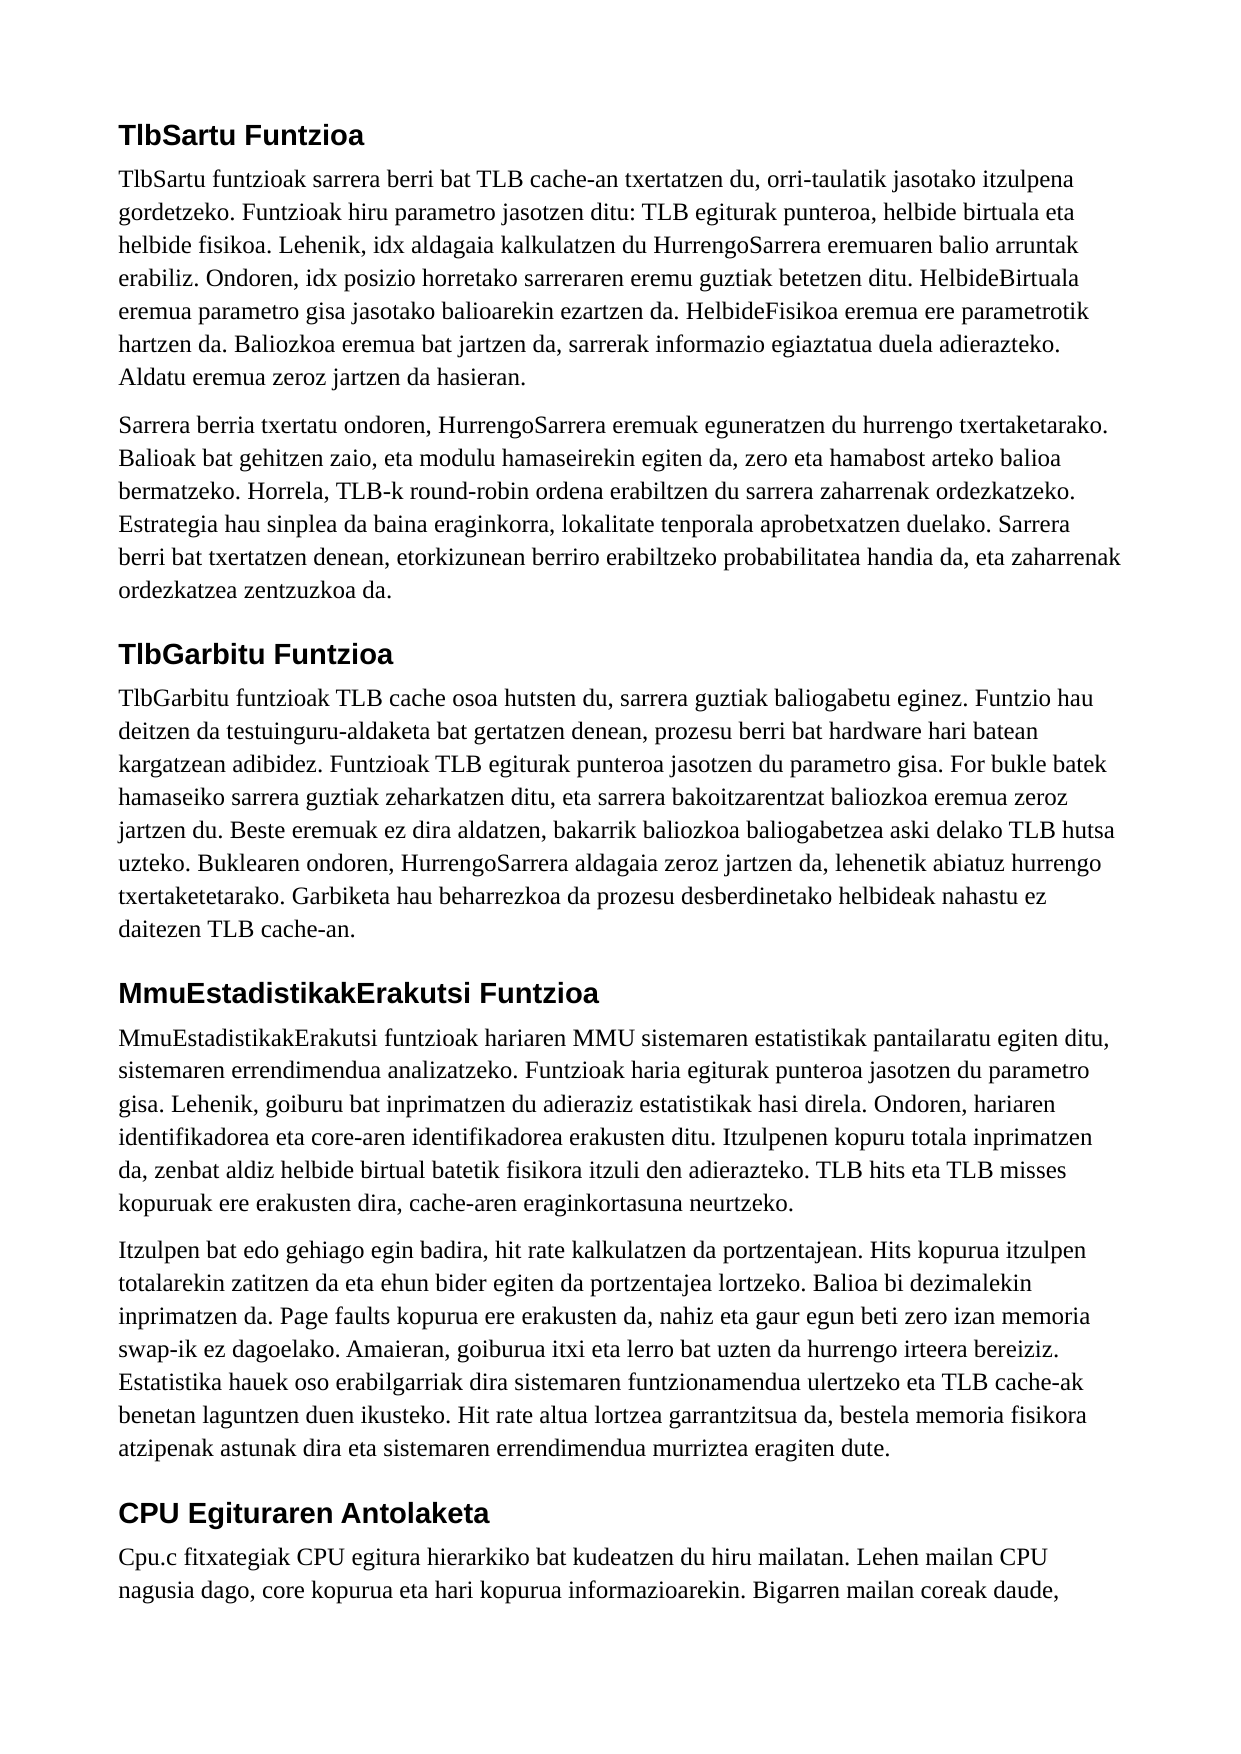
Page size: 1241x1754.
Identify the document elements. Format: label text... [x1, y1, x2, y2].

text Cpu.c fitxategiak CPU egitura hierarkiko bat kudeatzen du hiru mailatan. Lehen mailan CPU nagusia dago, core kopurua eta hari kopurua informazioarekin. Bigarren mailan coreak daude, [118, 1542, 1122, 1603]
text TlbSartu funtzioak sarrera berri bat TLB cache-an txertatzen du, orri-taulatik jasotako itzulpena gordetzeko. Funtzioak hiru parametro jasotzen ditu: TLB egiturak punteroa, helbide birtuala eta helbide fisikoa. Lehenik, idx aldagaia kalkulatzen du HurrengoSarrera eremuaren balio arruntak erabiliz. Ondoren, idx posizio horretako sarreraren eremu guztiak betetzen ditu. HelbideBirtuala eremua parametro gisa jasotako balioarekin ezartzen da. HelbideFisikoa eremua ere parametrotik hartzen da. Baliozkoa eremua bat jartzen da, sarrerak informazio egiaztatua duela adierazteko. Aldatu eremua zeroz jartzen da hasieran. [118, 164, 1122, 391]
subtitle MmuEstadistikakErakutsi Funtzioa [118, 977, 1122, 1010]
subtitle TlbGarbitu Funtzioa [118, 637, 1122, 671]
text MmuEstadistikakErakutsi funtzioak hariaren MMU sistemaren estatistikak pantailaratu egiten ditu, sistemaren errendimendua analizatzeko. Funtzioak haria egiturak punteroa jasotzen du parametro gisa. Lehenik, goiburu bat inprimatzen du adieraziz estatistikak hasi direla. Ondoren, hariaren identifikadorea eta core-aren identifikadorea erakusten ditu. Itzulpenen kopuru totala inprimatzen da, zenbat aldiz helbide birtual batetik fisikora itzuli den adierazteko. TLB hits eta TLB misses kopuruak ere erakusten dira, cache-aren eraginkortasuna neurtzeko. [118, 1023, 1122, 1216]
text TlbGarbitu funtzioak TLB cache osoa hutsten du, sarrera guztiak baliogabetu eginez. Funtzio hau deitzen da testuinguru-aldaketa bat gertatzen denean, prozesu berri bat hardware hari batean kargatzean adibidez. Funtzioak TLB egiturak punteroa jasotzen du parametro gisa. For bukle batek hamaseiko sarrera guztiak zeharkatzen ditu, eta sarrera bakoitzarentzat baliozkoa eremua zeroz jartzen du. Beste eremuak ez dira aldatzen, bakarrik baliozkoa baliogabetzea aski delako TLB hutsa uzteko. Buklearen ondoren, HurrengoSarrera aldagaia zeroz jartzen da, lehenetik abiatuz hurrengo txertaketetarako. Garbiketa hau beharrezkoa da prozesu desberdinetako helbideak nahastu ez daitezen TLB cache-an. [118, 683, 1122, 943]
text Sarrera berria txertatu ondoren, HurrengoSarrera eremuak eguneratzen du hurrengo txertaketarako. Balioak bat gehitzen zaio, eta modulu hamaseirekin egiten da, zero eta hamabost arteko balioa bermatzeko. Horrela, TLB-k round-robin ordena erabiltzen du sarrera zaharrenak ordezkatzeko. Estrategia hau sinplea da baina eraginkorra, lokalitate tenporala aprobetxatzen duelako. Sarrera berri bat txertatzen denean, etorkizunean berriro erabiltzeko probabilitatea handia da, eta zaharrenak ordezkatzea zentzuzkoa da. [118, 410, 1122, 604]
text Itzulpen bat edo gehiago egin badira, hit rate kalkulatzen da portzentajean. Hits kopurua itzulpen totalarekin zatitzen da eta ehun bider egiten da portzentajea lortzeko. Balioa bi dezimalekin inprimatzen da. Page faults kopurua ere erakusten da, nahiz eta gaur egun beti zero izan memoria swap-ik ez dagoelako. Amaieran, goiburua itxi eta lerro bat uzten da hurrengo irteera bereiziz. Estatistika hauek oso erabilgarriak dira sistemaren funtzionamendua ulertzeko eta TLB cache-ak benetan laguntzen duen ikusteko. Hit rate altua lortzea garrantzitsua da, bestela memoria fisikora atzipenak astunak dira eta sistemaren errendimendua murriztea eragiten dute. [118, 1235, 1122, 1462]
subtitle CPU Egituraren Antolaketa [118, 1496, 1122, 1529]
subtitle TlbSartu Funtzioa [118, 118, 1122, 152]
